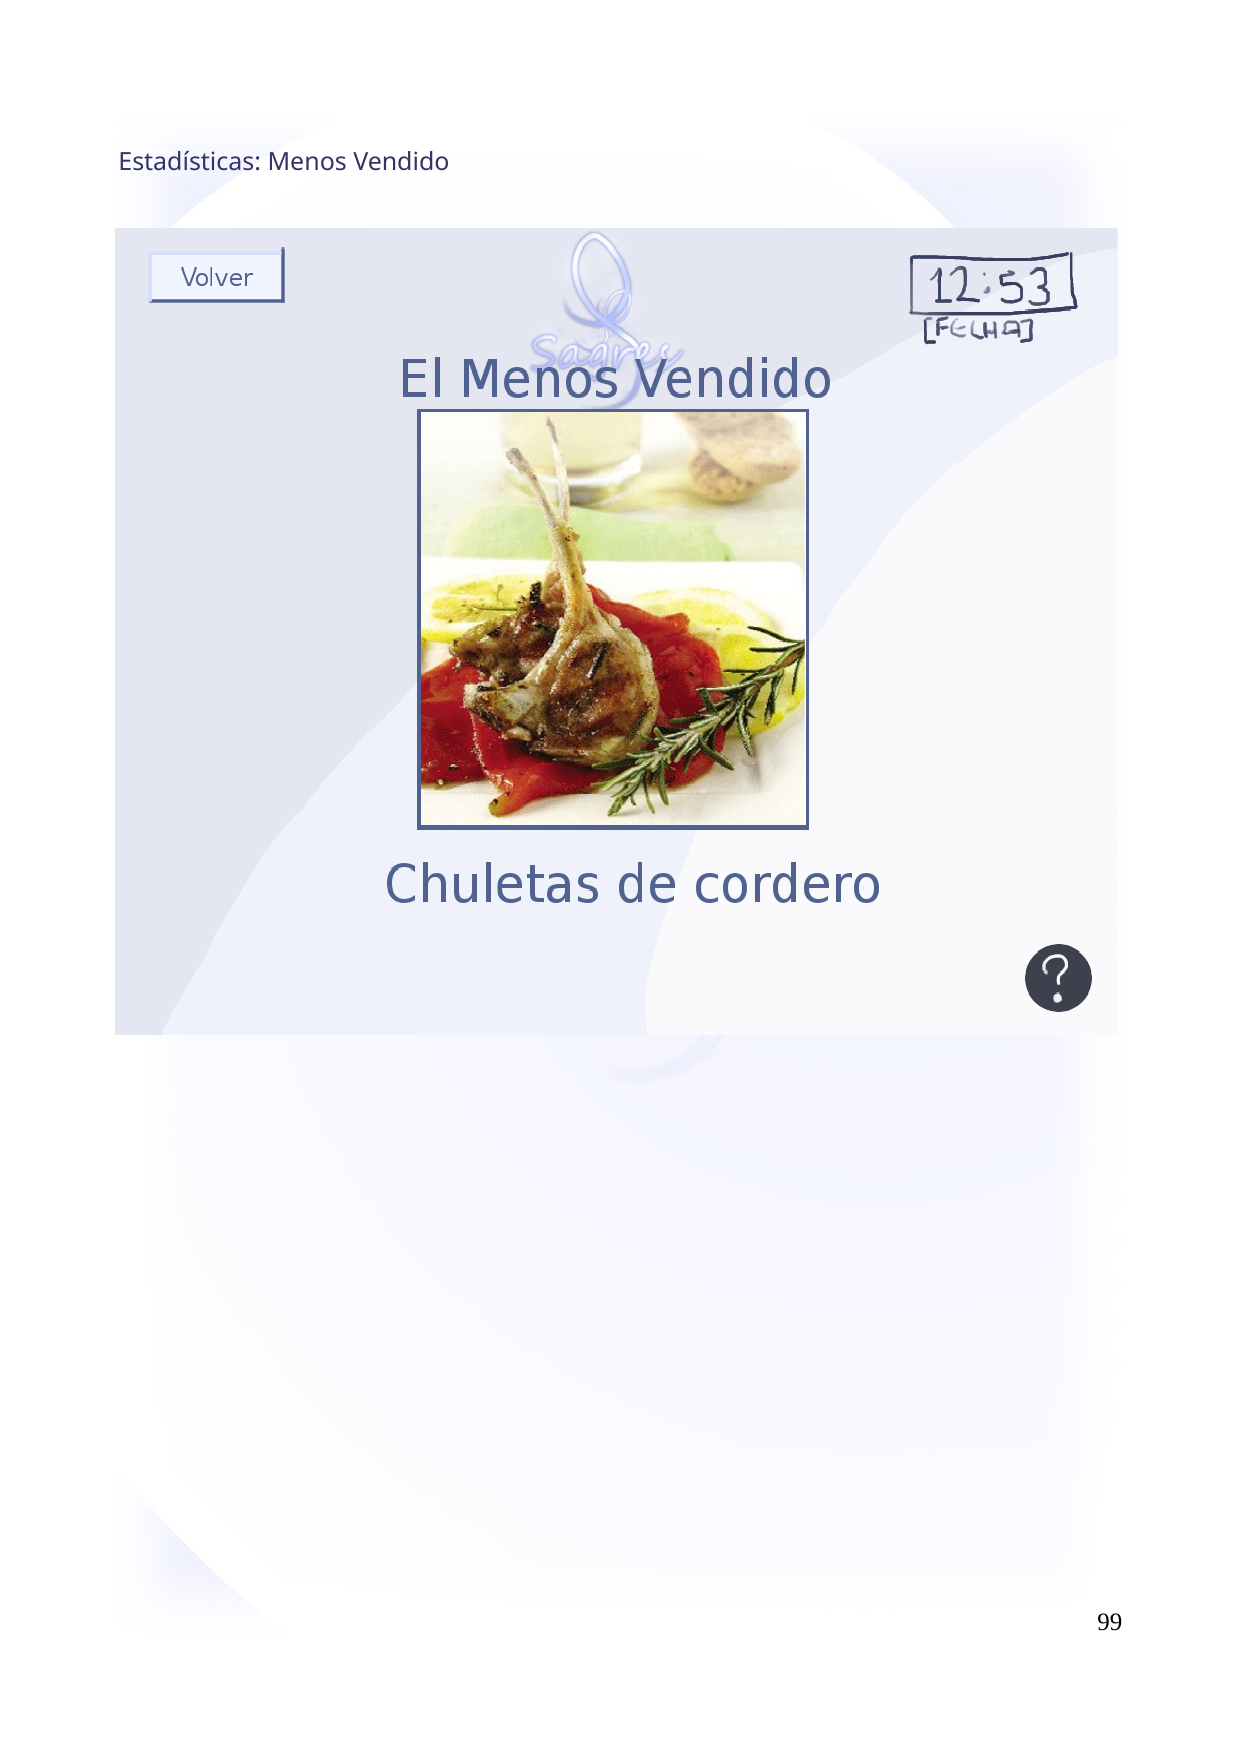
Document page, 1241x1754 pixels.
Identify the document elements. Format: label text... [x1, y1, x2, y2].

subtitle Estadísticas: Menos Vendido [118, 143, 1122, 177]
picture [115, 177, 1122, 1636]
picture [118, 118, 1122, 143]
